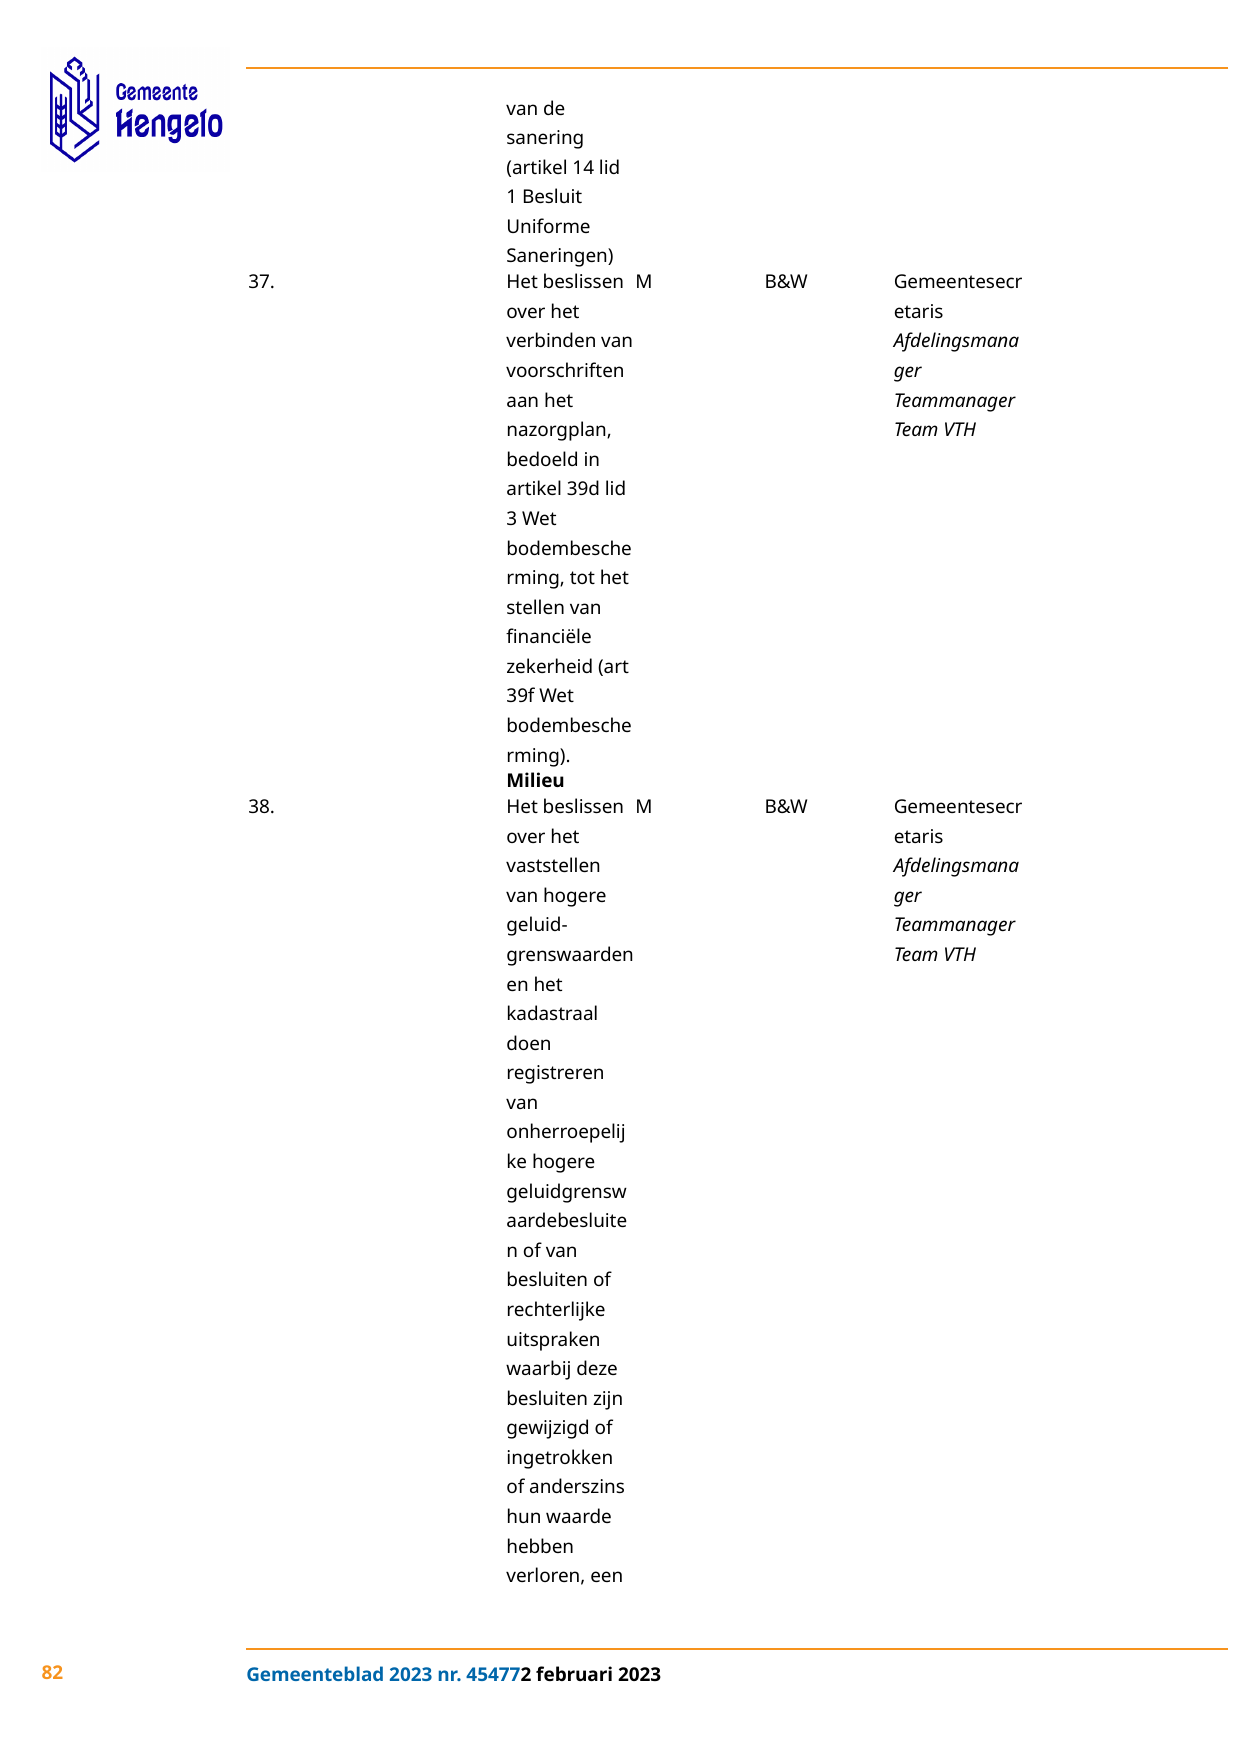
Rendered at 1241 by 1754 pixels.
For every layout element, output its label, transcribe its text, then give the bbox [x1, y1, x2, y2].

table_cell [894, 768, 1022, 793]
table_cell van de sanering (artikel 14 lid 1 Besluit Uniforme Saneringen) [506, 95, 635, 268]
table_cell M [635, 793, 764, 1588]
table_cell 38. [248, 793, 506, 1588]
table_cell Het beslissen over het vaststellen van hogere geluid-grenswaarden en het kadastraal doen registreren van onherroepelijke hogere geluidgrenswaardebesluiten of van besluiten of rechterlijke uitspraken waarbij deze besluiten zijn gewijzigd of ingetrokken of anderszins hun waarde hebben verloren, een [506, 793, 635, 1588]
table_cell 37. [248, 269, 506, 767]
table_cell [894, 95, 1022, 268]
table_cell Milieu [506, 768, 635, 793]
table_cell [635, 95, 764, 268]
table_cell [248, 95, 506, 268]
table_cell B&W [764, 269, 893, 767]
table_cell [248, 768, 506, 793]
picture [41, 47, 231, 172]
table_cell Gemeentesecretaris Afdelingsmanager Teammanager Team VTH [894, 269, 1022, 767]
table_cell [1023, 95, 1152, 268]
table_cell [764, 768, 893, 793]
table_cell [764, 95, 893, 268]
table_cell Gemeentesecretaris Afdelingsmanager Teammanager Team VTH [894, 793, 1022, 1588]
table_cell [1023, 793, 1152, 1588]
table_cell B&W [764, 793, 893, 1588]
table_cell [1023, 768, 1152, 793]
table_cell Het beslissen over het verbinden van voorschriften aan het nazorgplan, bedoeld in artikel 39d lid 3 Wet bodembescherming, tot het stellen van financiële zekerheid (art 39f Wet bodembescherming). [506, 269, 635, 767]
table_cell M [635, 269, 764, 767]
table_cell [635, 768, 764, 793]
table_cell [1023, 269, 1152, 767]
